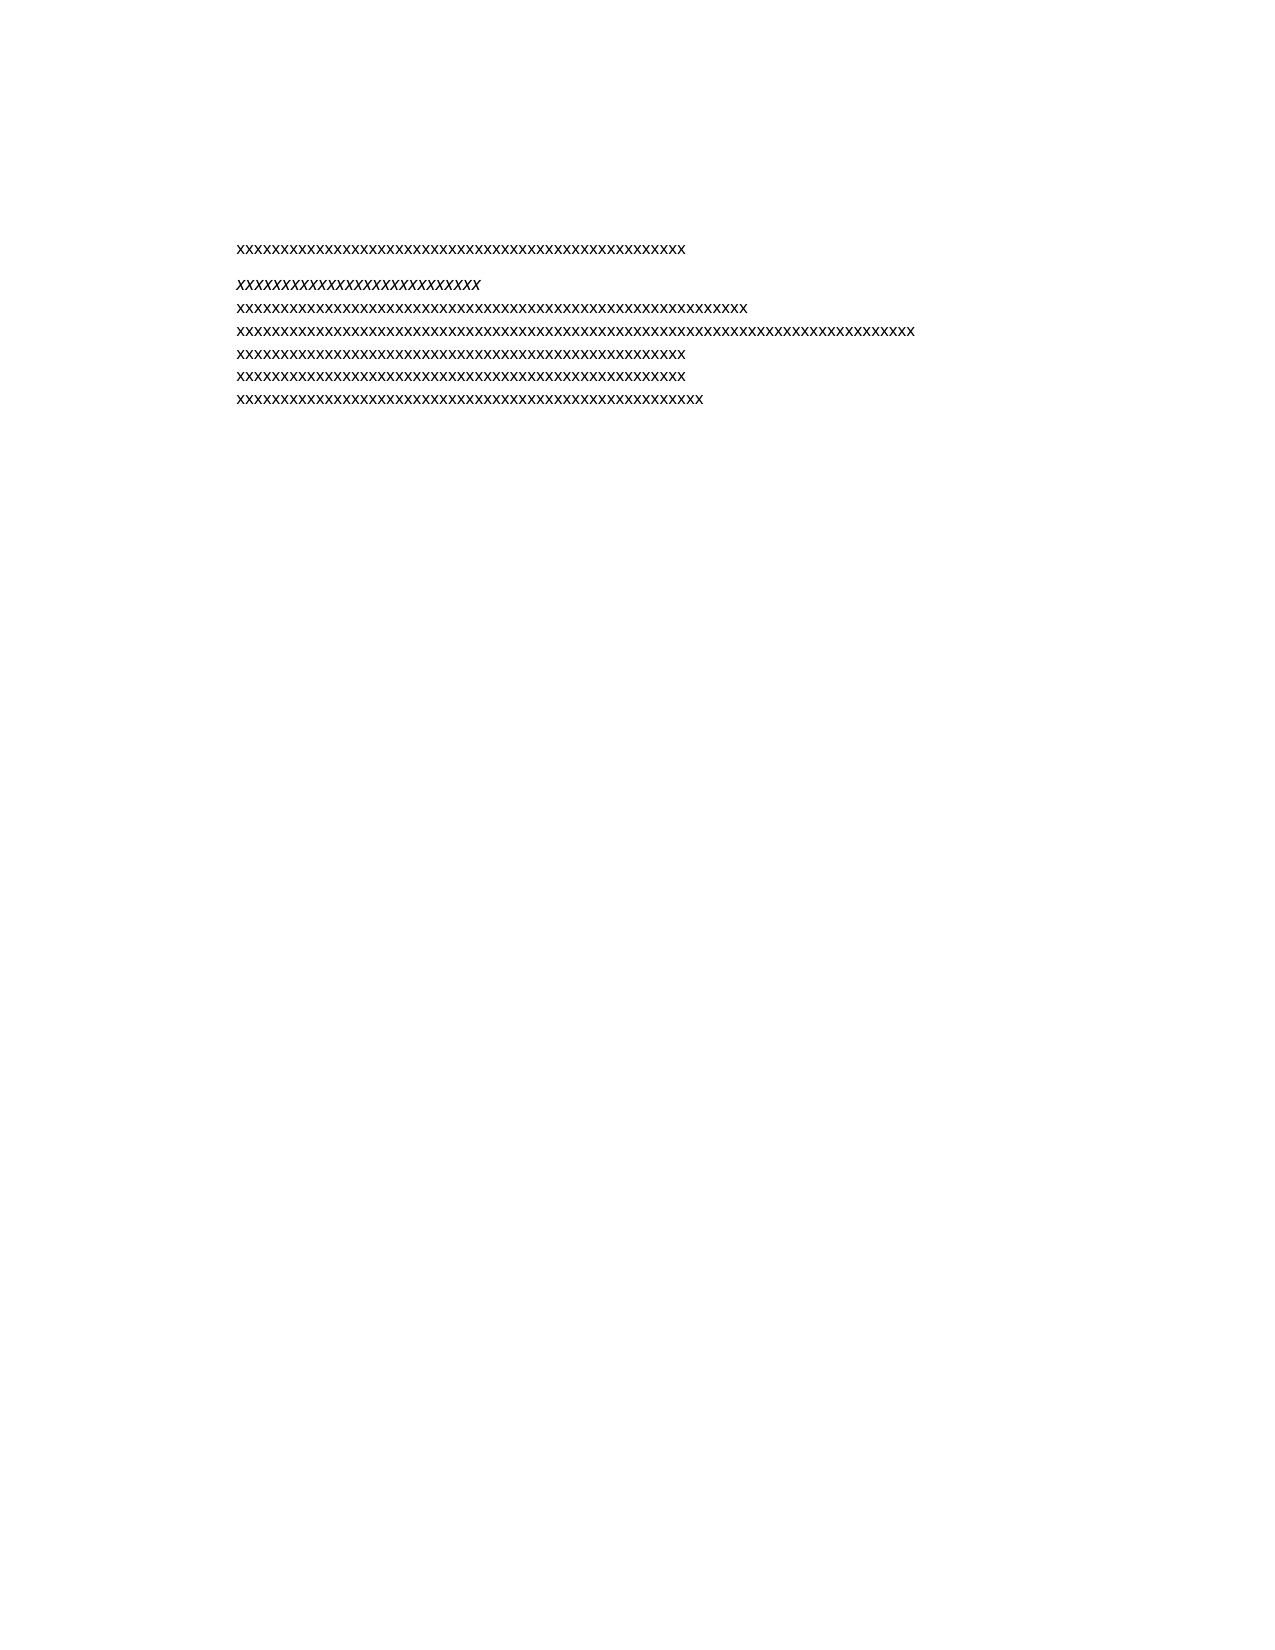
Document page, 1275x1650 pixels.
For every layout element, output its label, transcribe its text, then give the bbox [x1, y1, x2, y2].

text xxxxxxxxxxxxxxxxxxxxxxxxxxxxxxxxxxxxxxxxxxxxxxxxxxx [236, 364, 1127, 387]
text xxxxxxxxxxxxxxxxxxxxxxxxxxxxxxxxxxxxxxxxxxxxxxxxxxx [236, 236, 1098, 259]
text xxxxxxxxxxxxxxxxxxxxxxxxxxxxxxxxxxxxxxxxxxxxxxxxxxx [236, 341, 1127, 364]
text xxxxxxxxxxxxxxxxxxxxxxxxxxx [236, 270, 1098, 296]
text xxxxxxxxxxxxxxxxxxxxxxxxxxxxxxxxxxxxxxxxxxxxxxxxxxxxx [236, 387, 1127, 409]
text xxxxxxxxxxxxxxxxxxxxxxxxxxxxxxxxxxxxxxxxxxxxxxxxxxxxxxxxxx [236, 296, 1098, 318]
text xxxxxxxxxxxxxxxxxxxxxxxxxxxxxxxxxxxxxxxxxxxxxxxxxxxxxxxxxxxxxxxxxxxxxxxxxxxxx [236, 318, 1127, 341]
